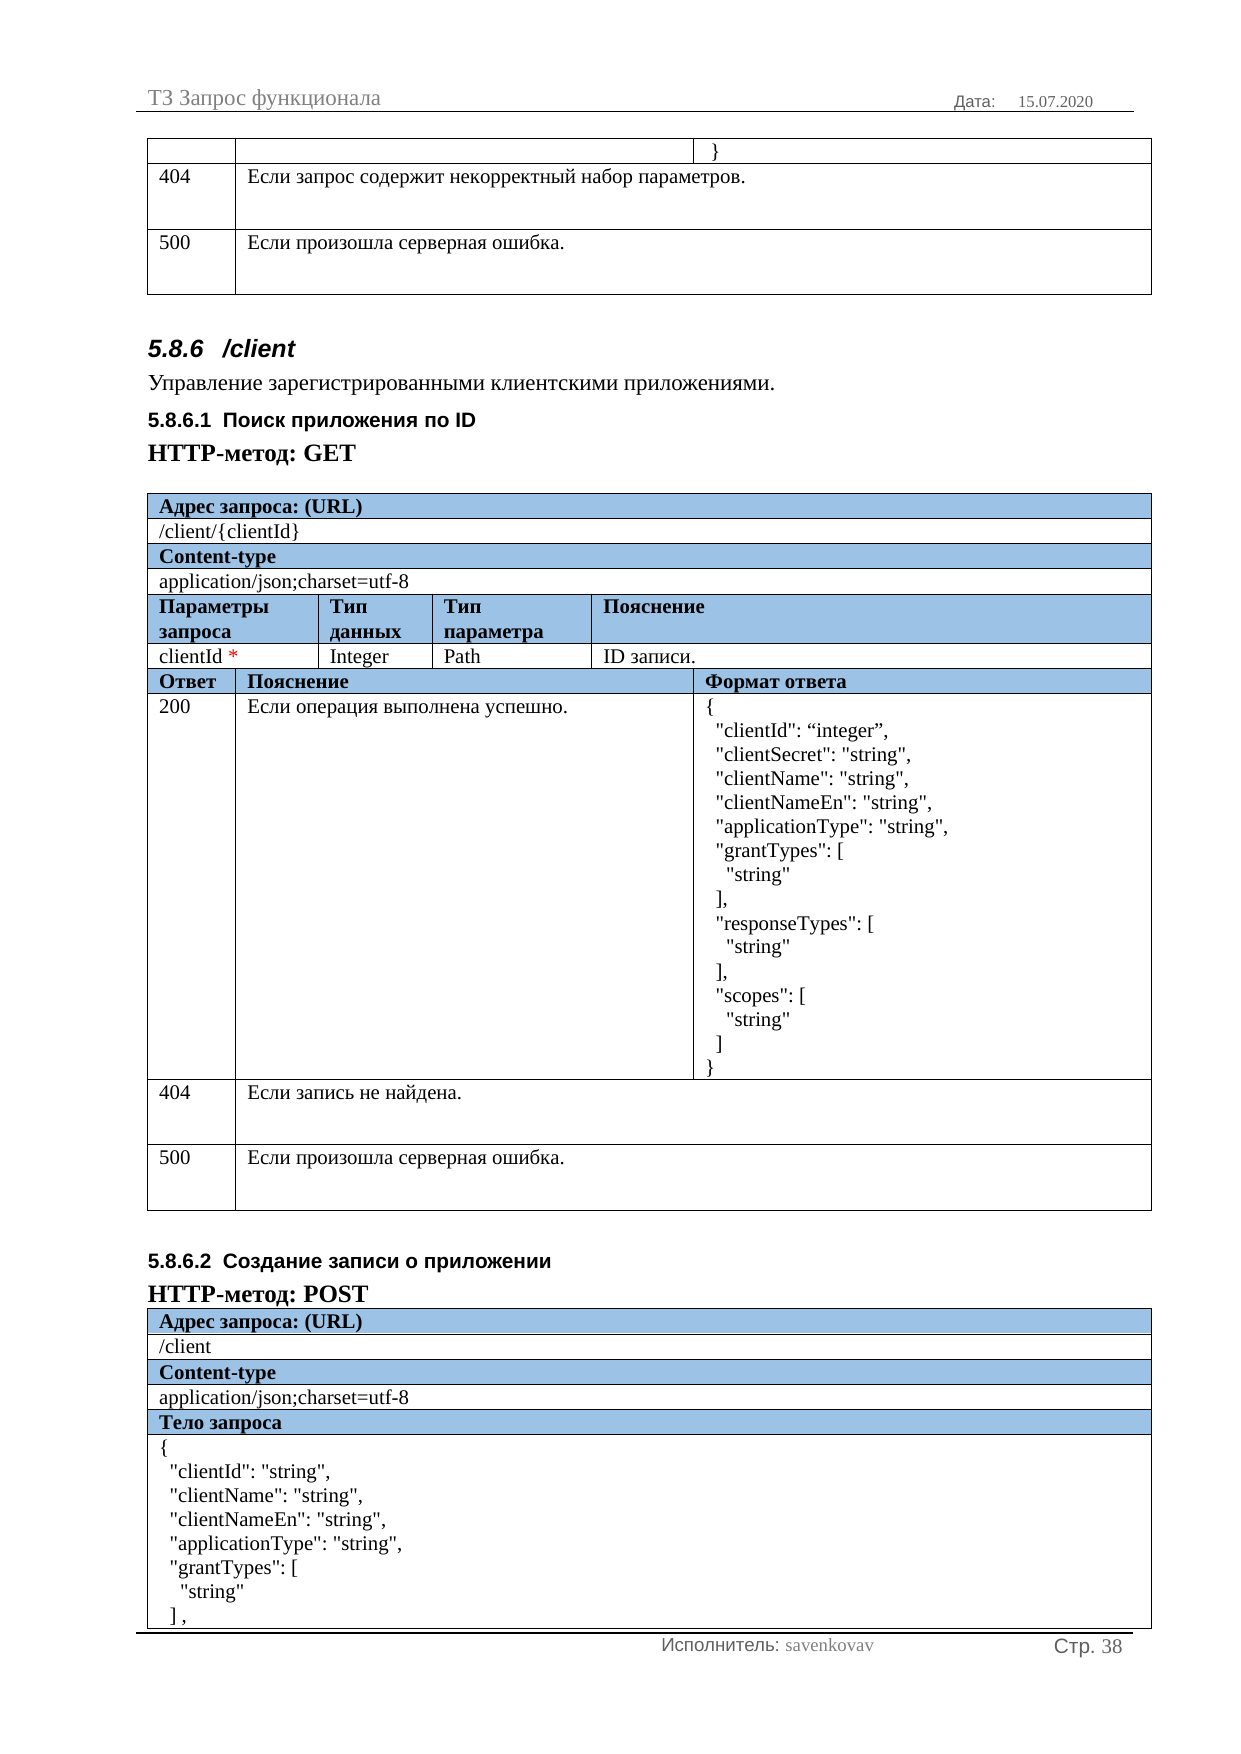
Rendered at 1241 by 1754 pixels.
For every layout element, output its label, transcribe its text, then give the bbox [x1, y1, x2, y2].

text HTTP-метод: GET [148, 438, 1152, 467]
text HTTP-метод: POST [148, 1279, 1152, 1308]
text Управление зарегистрированными клиентскими приложениями. [148, 369, 1152, 395]
table_cell application/json;charset=utf-8 [148, 1385, 1151, 1409]
subtitle /client [148, 334, 1152, 363]
table_cell Если запрос содержит некорректный набор параметров. [236, 164, 1151, 229]
table_cell Параметры запроса [148, 595, 318, 643]
table_cell Integer [319, 644, 432, 668]
subtitle Создание записи о приложении [148, 1249, 1152, 1273]
table_cell Тип данных [319, 595, 432, 643]
table_cell ID записи. [592, 644, 1151, 668]
table_cell /client/{clientId} [148, 519, 1151, 543]
table_cell /client [148, 1335, 1151, 1358]
table_cell Формат ответа [694, 669, 1151, 693]
table_cell { "clientId": "string", "clientName": "string", "clientNameEn": "string", "applicationType": "string", "grantTypes": [ "string" ] , [148, 1435, 1151, 1627]
table_header Адрес запроcа: (URL) [148, 494, 1151, 518]
table_cell 500 [148, 1145, 235, 1209]
table_cell Если операция выполнена успешно. [236, 694, 693, 1079]
table_cell Если произошла серверная ошибка. [236, 1145, 1151, 1209]
table_cell application/json;charset=utf-8 [148, 569, 1151, 593]
table_cell Пояснение [236, 669, 693, 693]
table_header Адрес запроcа: (URL) [148, 1309, 1151, 1333]
table_cell Content-type [148, 544, 1151, 568]
table_cell Если запись не найдена. [236, 1080, 1151, 1144]
table_cell } [694, 139, 1151, 163]
table_cell clientId * [148, 644, 318, 668]
table_cell Если произошла серверная ошибка. [236, 230, 1151, 294]
table_cell 404 [148, 1080, 235, 1144]
table_cell 500 [148, 230, 235, 294]
table_cell [148, 139, 235, 163]
table_cell Тело запроса [148, 1410, 1151, 1434]
table_cell Content-type [148, 1360, 1151, 1384]
subtitle Поиск приложения по ID [148, 408, 1152, 432]
table_cell Path [433, 644, 591, 668]
table_cell Ответ [148, 669, 235, 693]
table_cell { "clientId": “integer”, "clientSecret": "string", "clientName": "string", "clientNameEn": "string", "applicationType": "string", "grantTypes": [ "string" ], "responseTypes": [ "string" ], "scopes": [ "string" ] } [694, 694, 1151, 1079]
table_cell Пояснение [592, 595, 1151, 643]
table_cell 404 [148, 164, 235, 229]
table_cell 200 [148, 694, 235, 1079]
table_cell [236, 139, 693, 163]
table_cell Тип параметра [433, 595, 591, 643]
